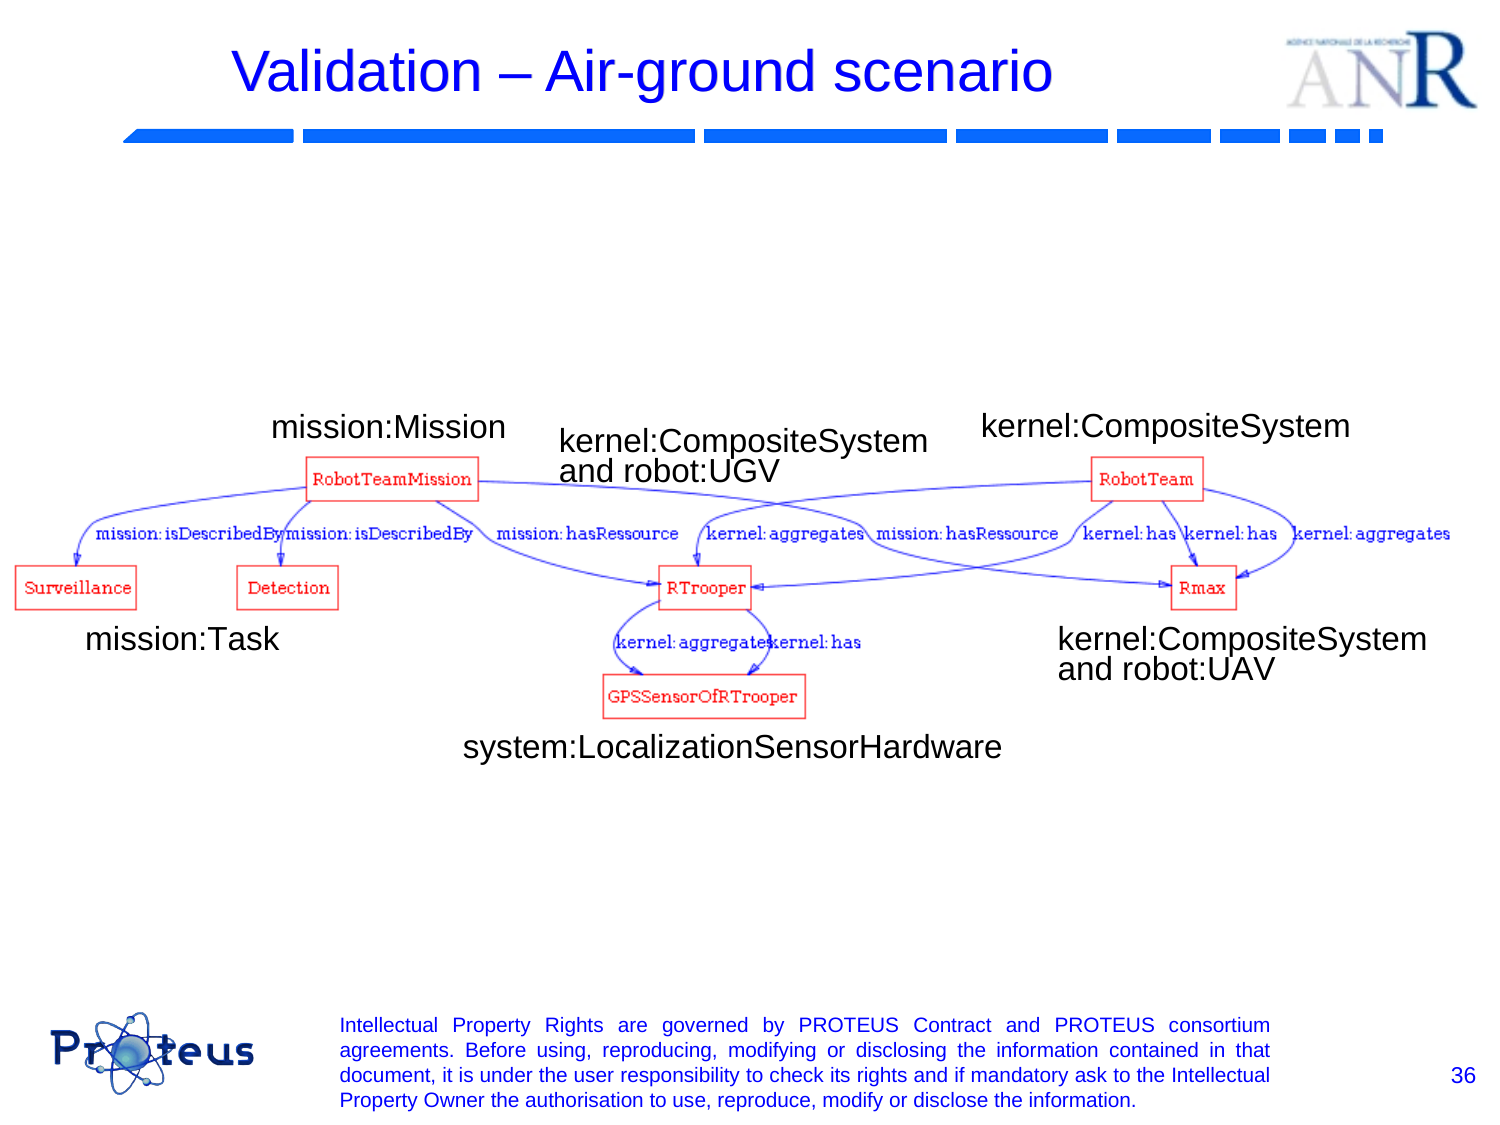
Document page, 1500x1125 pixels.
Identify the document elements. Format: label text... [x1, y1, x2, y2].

text_box mission:Mission [256, 407, 522, 453]
text_box kernel:CompositeSystem [966, 405, 1366, 452]
text_box kernel:CompositeSystem and robot:UGV [544, 420, 944, 497]
text_box mission:Task [70, 619, 295, 665]
text_box kernel:CompositeSystem and robot:UAV [1042, 618, 1443, 694]
text_box system:LocalizationSensorHardware [448, 727, 1018, 773]
title Validation – Air-ground scenario [23, 11, 1264, 130]
picture [0, 428, 1500, 736]
picture [35, 1003, 272, 1101]
picture [1281, 27, 1484, 115]
